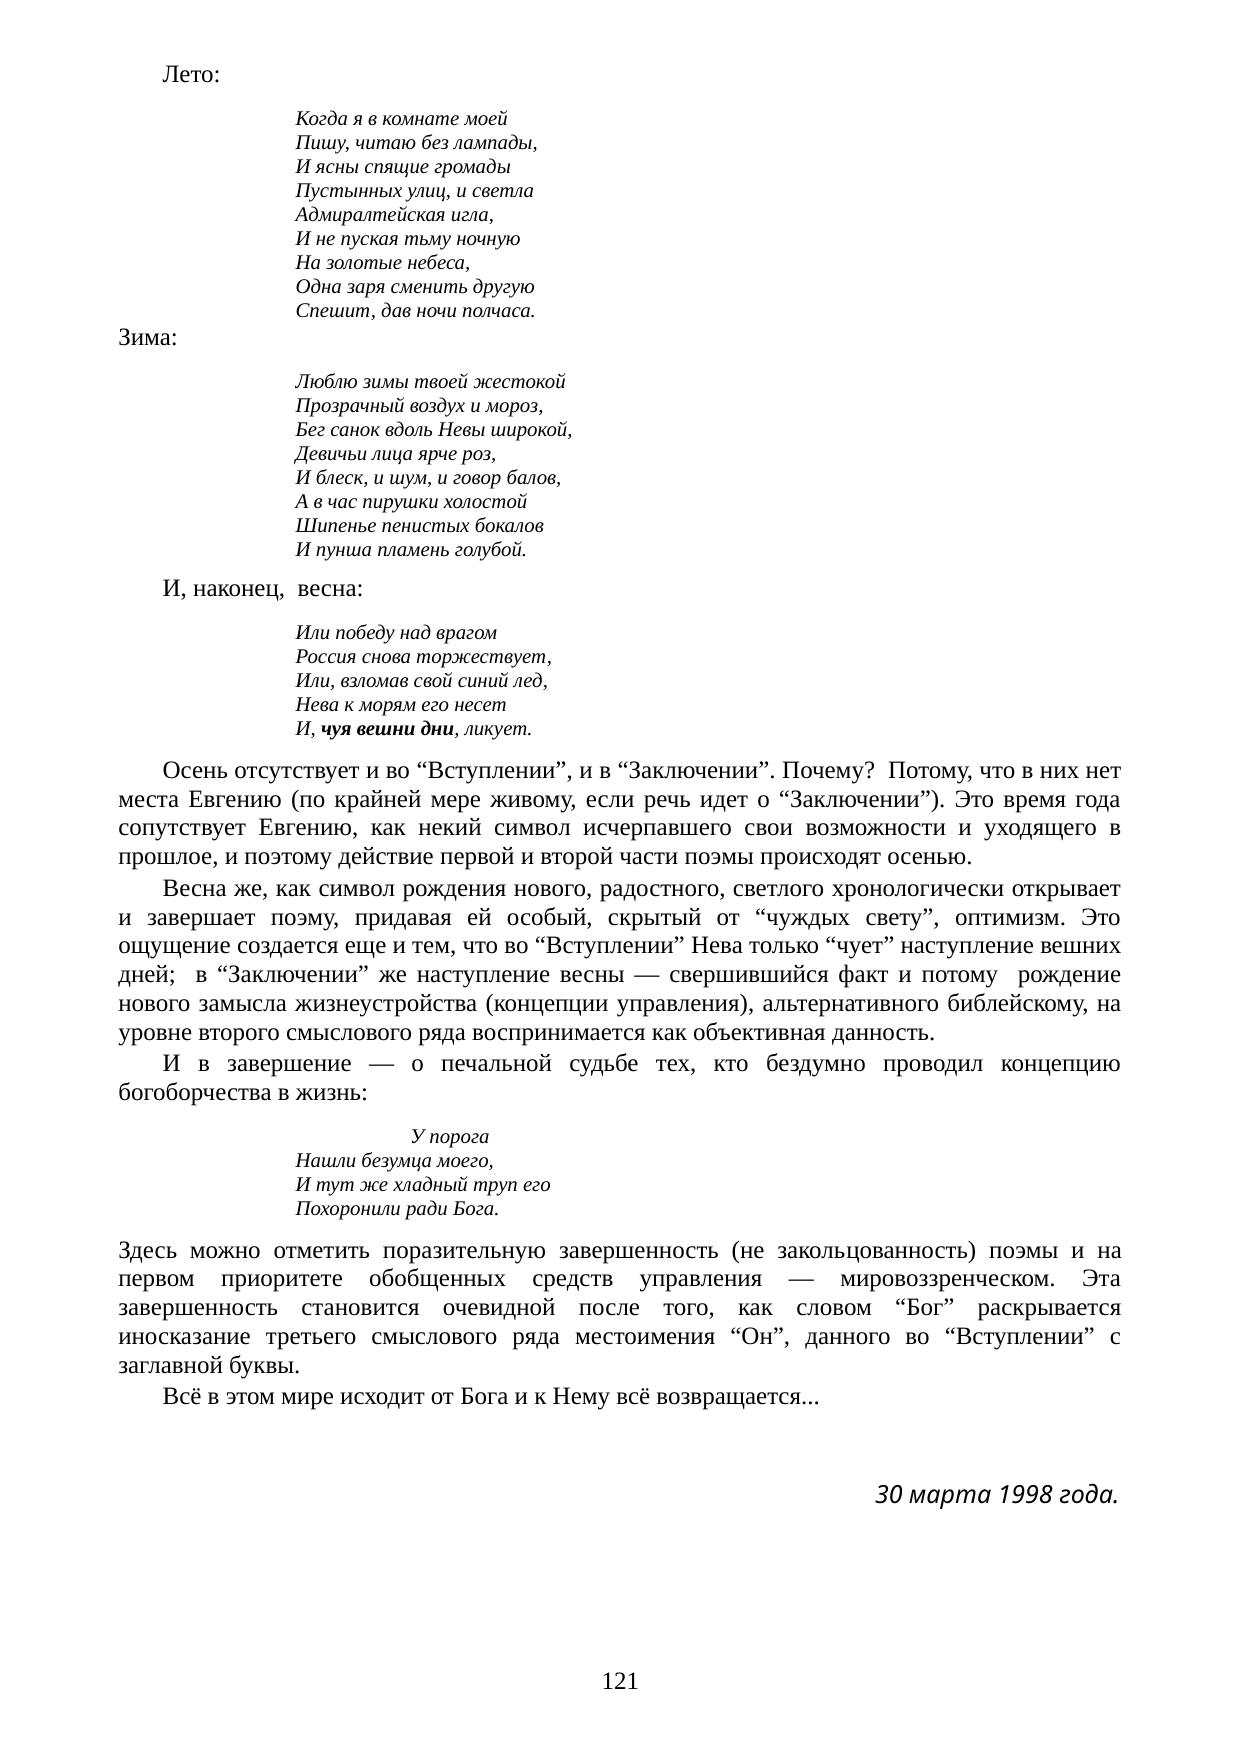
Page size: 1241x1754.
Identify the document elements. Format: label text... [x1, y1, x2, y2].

text Зима: [118, 322, 1122, 351]
text И, наконец, весна: [118, 573, 1122, 602]
text Девичьи лица ярче роз, [295, 441, 1033, 465]
text Прозрачный воздух и мороз, [295, 393, 1033, 417]
text На золотые небеса, [295, 250, 1033, 274]
text Пишу, читаю без лампады, [295, 130, 1033, 154]
text А в час пирушки холостой [295, 489, 1033, 513]
text И тут же хладный труп его [295, 1172, 1033, 1196]
text Здесь можно отметить поразительную завершенность (не заколь­цо­ван­ность) поэмы и на первом приоритете обобщенных средств управления — мировоззренческом. Эта завершенность становится очевидной после того, как словом “Бог” раскрывается иносказание третьего смыслового ряда местоимения “Он”, данного во “Вступлении” с заглавной буквы. [118, 1235, 1122, 1378]
text Нева к морям его несет [295, 692, 1033, 716]
text Спешит, дав ночи полчаса. [295, 298, 1033, 322]
text Или победу над врагом [295, 620, 1033, 644]
text Или, взломав свой синий лед, [295, 668, 1033, 692]
text Люблю зимы твоей жестокой [295, 369, 1033, 393]
text У порога [295, 1124, 862, 1148]
text Осень отсутствует и во “Вступлении”, и в “Заключении”. Почему? Потому, что в них нет места Евгению (по крайней мере живому, если речь идет о “Заключении”). Это время года сопутствует Евгению, как некий символ исчерпавшего свои возможности и уходящего в прошлое, и поэтому действие первой и второй части поэмы происходят осенью. [118, 755, 1122, 870]
text Адмиралтейская игла, [295, 202, 1033, 226]
text 30 марта 1998 года. [118, 1476, 1122, 1511]
text И блеск, и шум, и говор балов, [295, 465, 1033, 489]
text Одна заря сменить другую [295, 274, 1033, 298]
text И, чуя вешни дни, ликует. [295, 716, 1033, 740]
text Когда я в комнате моей [295, 106, 1033, 130]
text И не пуская тьму ночную [295, 226, 1033, 250]
text Лето: [118, 59, 1122, 88]
text Всё в этом мире исходит от Бога и к Нему всё возвращается... [118, 1381, 1122, 1410]
text Бег санок вдоль Невы широкой, [295, 417, 1033, 441]
text Россия снова торжествует, [295, 644, 1033, 668]
text Пустынных улиц, и светла [295, 178, 1033, 202]
text И в завершение — о печальной судьбе тех, кто бездумно проводил концепцию богоборчества в жизнь: [118, 1048, 1122, 1106]
text Нашли безумца моего, [295, 1148, 1033, 1172]
text Шипенье пенистых бокалов [295, 513, 1033, 537]
text И пунша пламень голубой. [295, 537, 1033, 561]
text Весна же, как символ рождения нового, радостного, светлого хронологически открывает и завершает поэму, придавая ей особый, скрытый от “чуждых свету”, оптимизм. Это ощущение создается еще и тем, что во “Вступлении” Нева только “чует” наступление вешних дней; в “Заключении” же наступление весны — свершившийся факт и потому рождение нового замысла жизнеустройства (концепции управления), альтернативного библейскому, на уровне второго смыслового ряда воспринимается как объективная данность. [118, 873, 1122, 1045]
text И ясны спящие громады [295, 154, 1033, 178]
text Похоронили ради Бога. [295, 1196, 1033, 1220]
